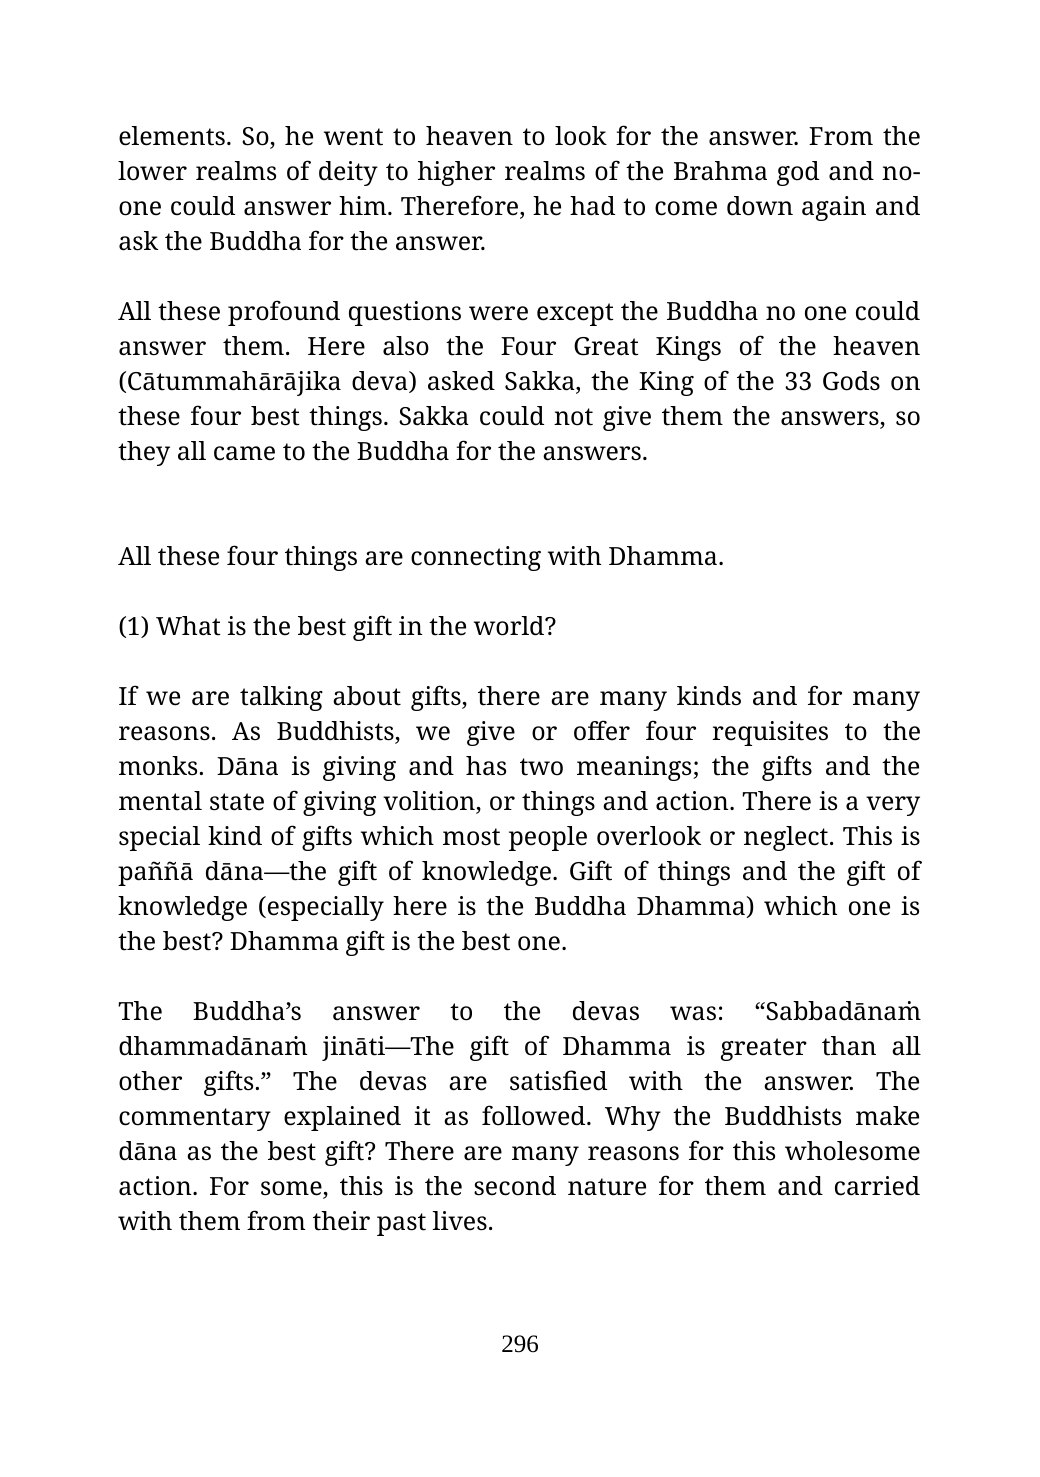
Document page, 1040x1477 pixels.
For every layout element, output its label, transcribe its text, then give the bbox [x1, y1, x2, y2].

text elements. So, he went to heaven to look for the answer. From the lower realms of deity to higher realms of the Brahma god and no-one could answer him. Therefore, he had to come down again and ask the Buddha for the answer. All these profound questions were except the Buddha no one could answer them. Here also the Four Great Kings of the heaven (Cātummahārājika deva) asked Sakka, the King of the 33 Gods on these four best things. Sakka could not give them the answers, so they all came to the Buddha for the answers. All these four things are connecting with Dhamma. (1) What is the best gift in the world? If we are talking about gifts, there are many kinds and for many reasons. As Buddhists, we give or offer four requisites to the monks. Dāna is giving and has two meanings; the gifts and the mental state of giving volition, or things and action. There is a very special kind of gifts which most people overlook or neglect. This is paññā dāna—the gift of knowledge. Gift of things and the gift of knowledge (especially here is the Buddha Dhamma) which one is the best? Dhamma gift is the best one. The Buddha’s answer to the devas was: “Sabbadānaṁ dhammadānaṁ jināti—The gift of Dhamma is greater than all other gifts.” The devas are satisfied with the answer. The commentary explained it as followed. Why the Buddhists make dāna as the best gift? There are many reasons for this wholesome action. For some, this is the second nature for them and carried with them from their past lives. [118, 118, 922, 1273]
